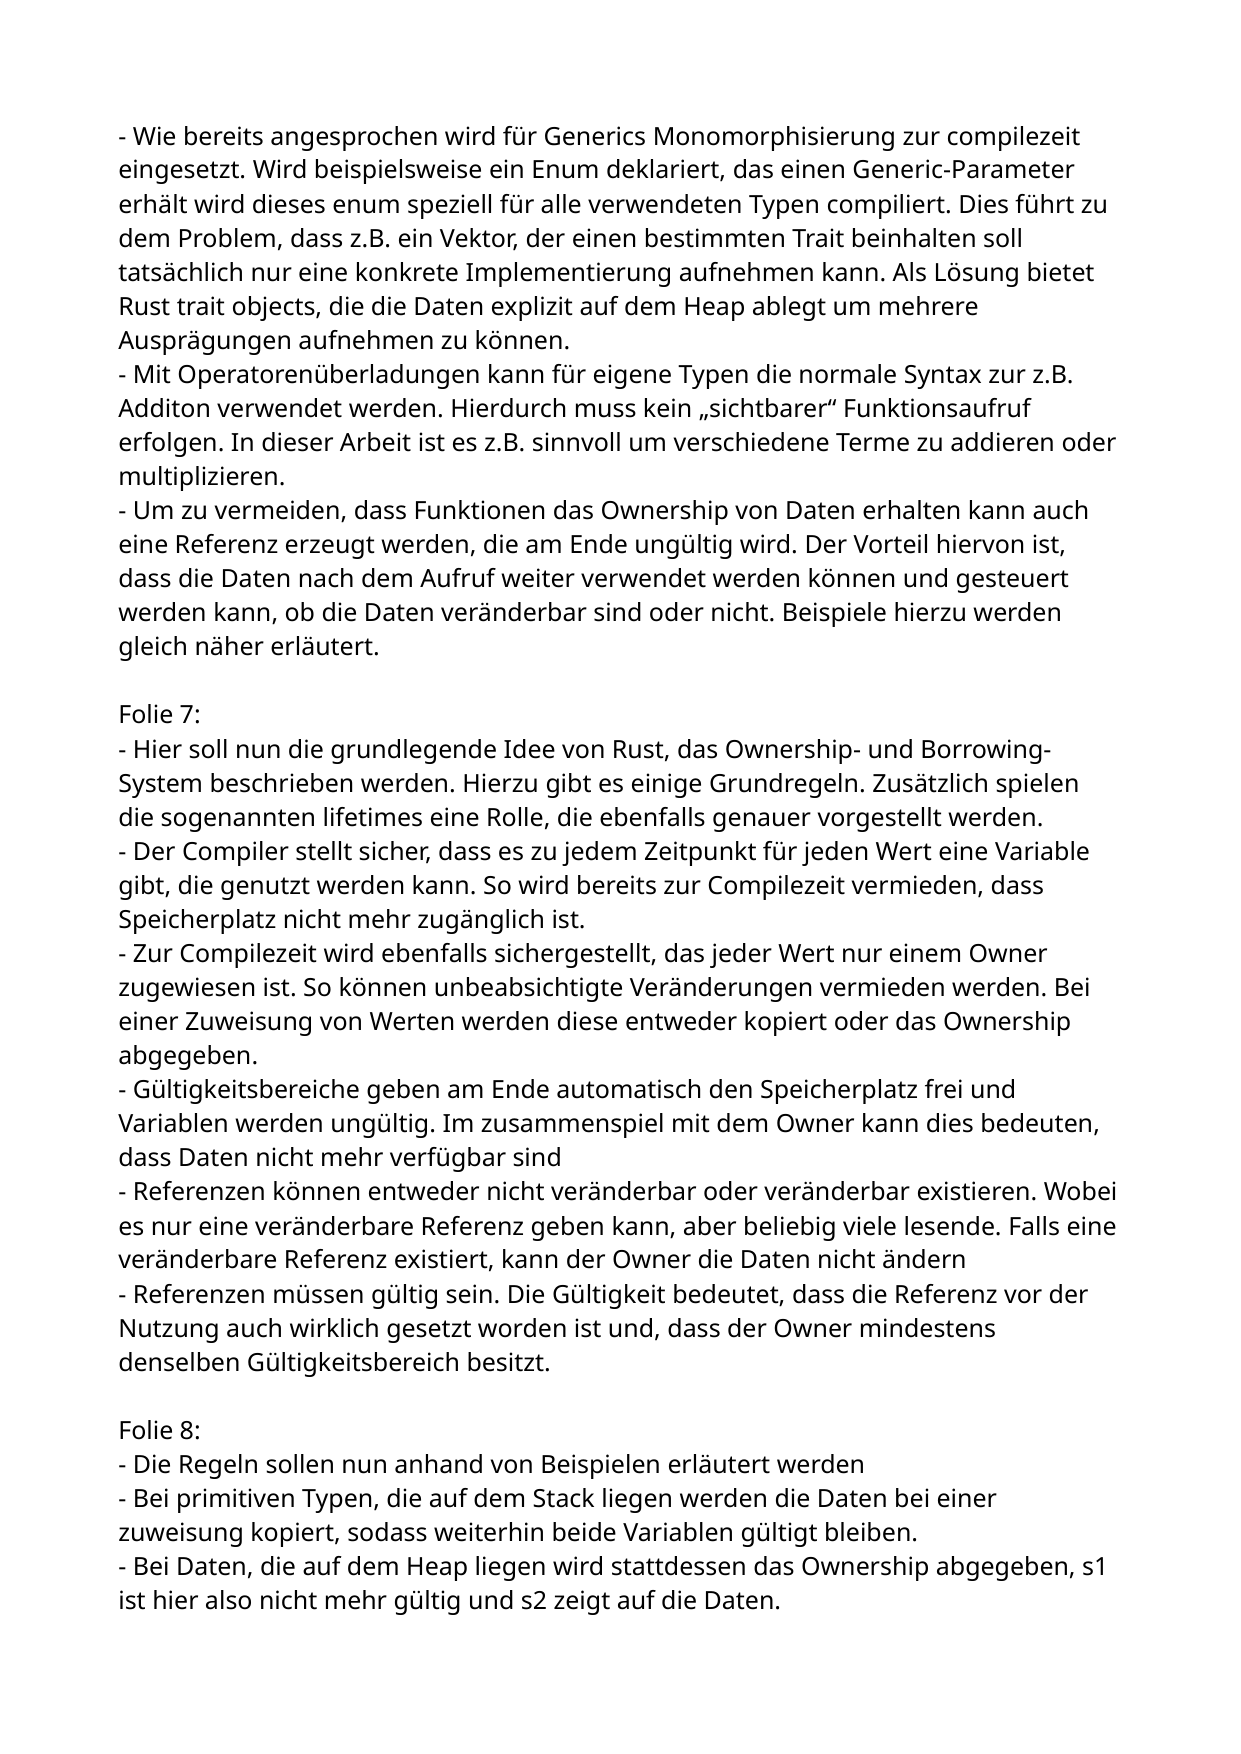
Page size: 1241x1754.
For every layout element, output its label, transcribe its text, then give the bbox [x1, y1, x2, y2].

text - Der Compiler stellt sicher, dass es zu jedem Zeitpunkt für jeden Wert eine Variable gibt, die genutzt werden kann. So wird bereits zur Compilezeit vermieden, dass Speicherplatz nicht mehr zugänglich ist. [118, 833, 1122, 936]
text - Um zu vermeiden, dass Funktionen das Ownership von Daten erhalten kann auch eine Referenz erzeugt werden, die am Ende ungültig wird. Der Vorteil hiervon ist, dass die Daten nach dem Aufruf weiter verwendet werden können und gesteuert werden kann, ob die Daten veränderbar sind oder nicht. Beispiele hierzu werden gleich näher erläutert. [118, 493, 1122, 663]
text - Bei Daten, die auf dem Heap liegen wird stattdessen das Ownership abgegeben, s1 ist hier also nicht mehr gültig und s2 zeigt auf die Daten. [118, 1549, 1122, 1617]
text - Wie bereits angesprochen wird für Generics Monomorphisierung zur compilezeit eingesetzt. Wird beispielsweise ein Enum deklariert, das einen Generic-Parameter erhält wird dieses enum speziell für alle verwendeten Typen compiliert. Dies führt zu dem Problem, dass z.B. ein Vektor, der einen bestimmten Trait beinhalten soll tatsächlich nur eine konkrete Implementierung aufnehmen kann. Als Lösung bietet Rust trait objects, die die Daten explizit auf dem Heap ablegt um mehrere Ausprägungen aufnehmen zu können. [118, 118, 1122, 357]
text - Die Regeln sollen nun anhand von Beispielen erläutert werden [118, 1447, 1122, 1481]
text - Zur Compilezeit wird ebenfalls sichergestellt, das jeder Wert nur einem Owner zugewiesen ist. So können unbeabsichtigte Veränderungen vermieden werden. Bei einer Zuweisung von Werten werden diese entweder kopiert oder das Ownership abgegeben. [118, 936, 1122, 1072]
text Folie 7: [118, 697, 1122, 731]
text - Gültigkeitsbereiche geben am Ende automatisch den Speicherplatz frei und Variablen werden ungültig. Im zusammenspiel mit dem Owner kann dies bedeuten, dass Daten nicht mehr verfügbar sind [118, 1072, 1122, 1174]
text Folie 8: [118, 1412, 1122, 1447]
text - Hier soll nun die grundlegende Idee von Rust, das Ownership- und Borrowing-System beschrieben werden. Hierzu gibt es einige Grundregeln. Zusätzlich spielen die sogenannten lifetimes eine Rolle, die ebenfalls genauer vorgestellt werden. [118, 731, 1122, 833]
text - Referenzen können entweder nicht veränderbar oder veränderbar existieren. Wobei es nur eine veränderbare Referenz geben kann, aber beliebig viele lesende. Falls eine veränderbare Referenz existiert, kann der Owner die Daten nicht ändern [118, 1174, 1122, 1276]
text - Referenzen müssen gültig sein. Die Gültigkeit bedeutet, dass die Referenz vor der Nutzung auch wirklich gesetzt worden ist und, dass der Owner mindestens denselben Gültigkeitsbereich besitzt. [118, 1276, 1122, 1378]
text - Mit Operatorenüberladungen kann für eigene Typen die normale Syntax zur z.B. Additon verwendet werden. Hierdurch muss kein „sichtbarer“ Funktionsaufruf erfolgen. In dieser Arbeit ist es z.B. sinnvoll um verschiedene Terme zu addieren oder multiplizieren. [118, 357, 1122, 493]
text - Bei primitiven Typen, die auf dem Stack liegen werden die Daten bei einer zuweisung kopiert, sodass weiterhin beide Variablen gültigt bleiben. [118, 1481, 1122, 1549]
